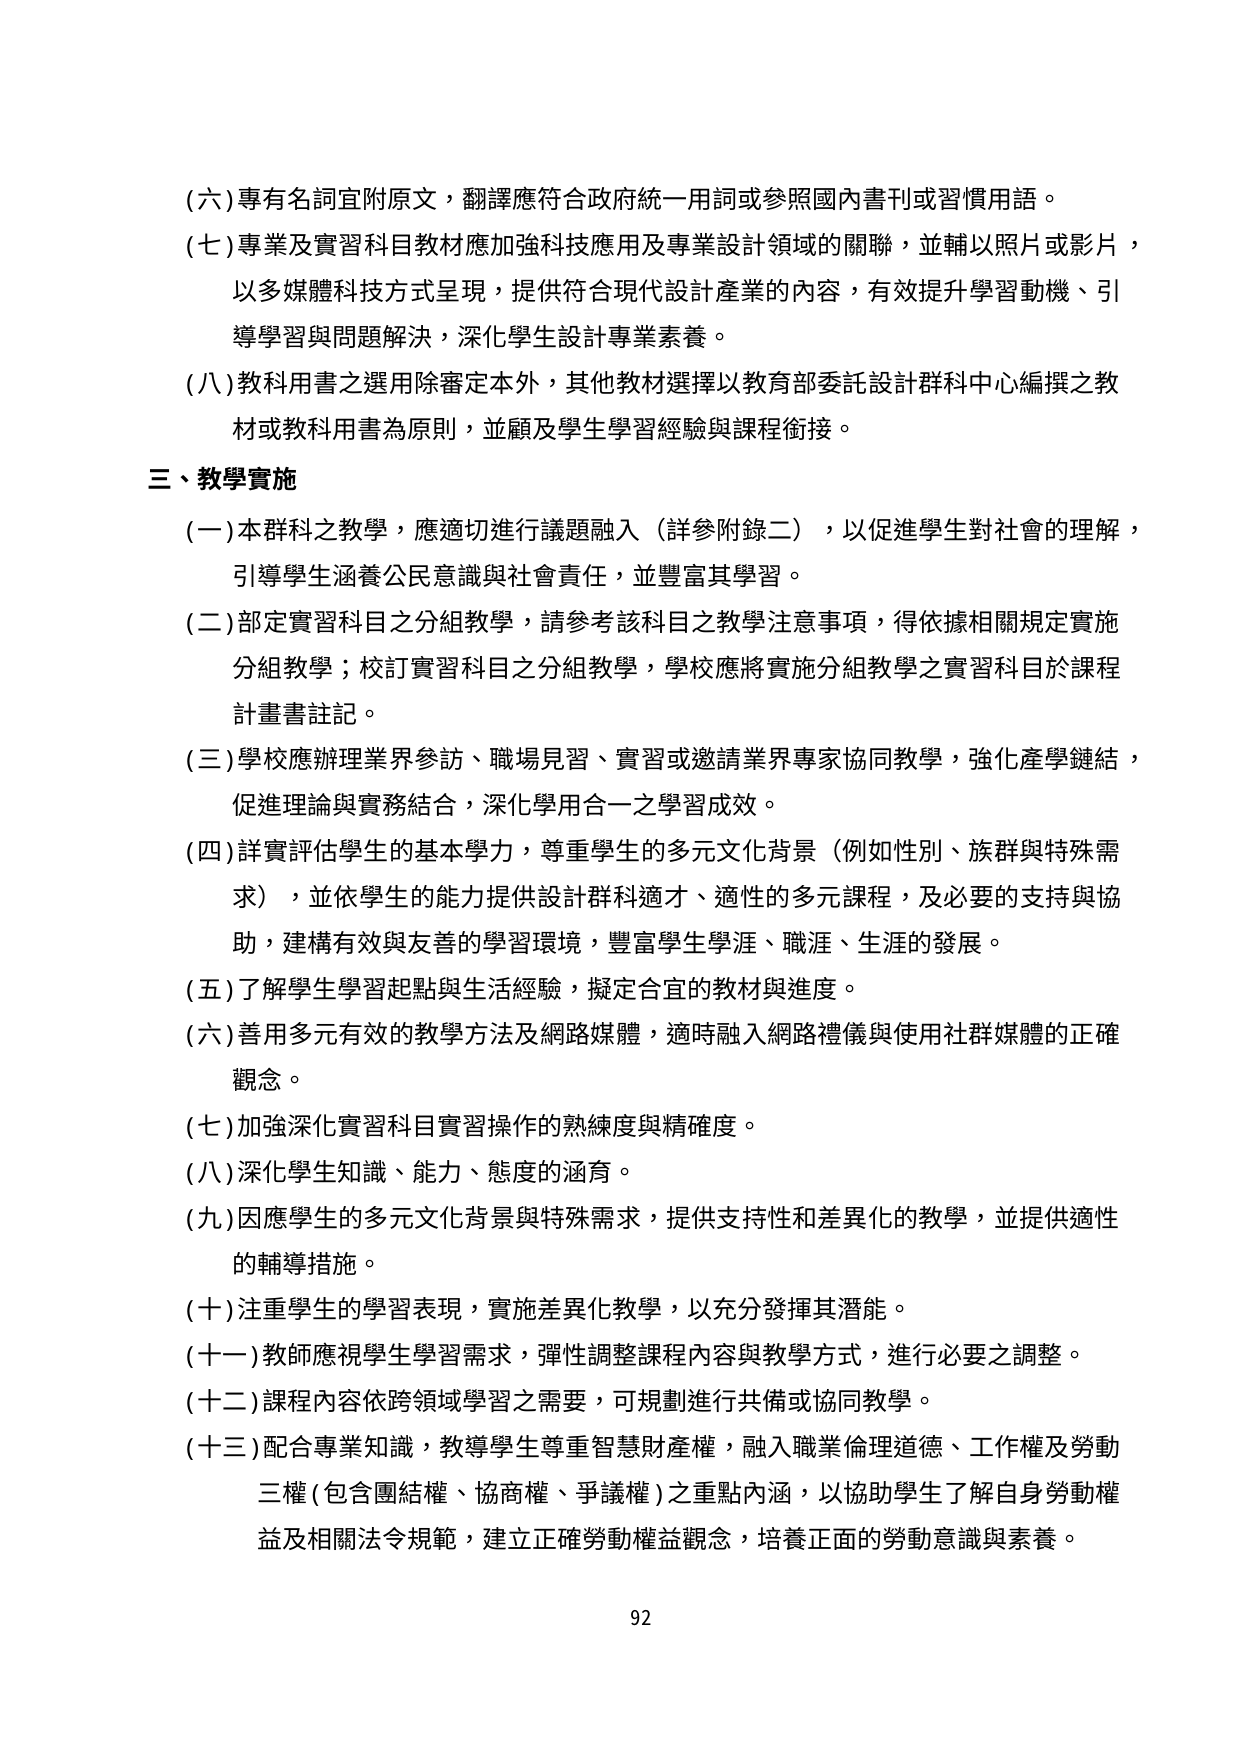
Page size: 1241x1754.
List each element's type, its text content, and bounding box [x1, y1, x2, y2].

text (十三)配合專業知識，教導學生尊重智慧財產權，融入職業倫理道德、工作權及勞動三權(包含團結權、協商權、爭議權)之重點內涵，以協助學生了解自身勞動權益及相關法令規範，建立正確勞動權益觀念，培養正面的勞動意識與素養。 [182, 1420, 1122, 1557]
text 三、教學實施 [118, 452, 1122, 498]
text (四)詳實評估學生的基本學力，尊重學生的多元文化背景（例如性別、族群與特殊需求），並依學生的能力提供設計群科適才、適性的多元課程，及必要的支持與協助，建構有效與友善的學習環境，豐富學生學涯、職涯、生涯的發展。 [182, 824, 1122, 961]
text (五)了解學生學習起點與生活經驗，擬定合宜的教材與進度。 [182, 961, 1122, 1007]
text (九)因應學生的多元文化背景與特殊需求，提供支持性和差異化的教學，並提供適性的輔導措施。 [182, 1191, 1122, 1282]
text (六)善用多元有效的教學方法及網路媒體，適時融入網路禮儀與使用社群媒體的正確觀念。 [182, 1007, 1122, 1099]
text (八)教科用書之選用除審定本外，其他教材選擇以教育部委託設計群科中心編撰之教材或教科用書為原則，並顧及學生學習經驗與課程銜接。 [182, 356, 1122, 447]
text (一)本群科之教學，應適切進行議題融入（詳參附錄二），以促進學生對社會的理解，引導學生涵養公民意識與社會責任，並豐富其學習。 [182, 503, 1122, 595]
text (十一)教師應視學生學習需求，彈性調整課程內容與教學方式，進行必要之調整。 [182, 1328, 1122, 1374]
text (六)專有名詞宜附原文，翻譯應符合政府統一用詞或參照國內書刊或習慣用語。 [182, 172, 1122, 218]
text (三)學校應辦理業界參訪、職場見習、實習或邀請業界專家協同教學，強化產學鏈結，促進理論與實務結合，深化學用合一之學習成效。 [182, 732, 1122, 824]
text (二)部定實習科目之分組教學，請參考該科目之教學注意事項，得依據相關規定實施分組教學；校訂實習科目之分組教學，學校應將實施分組教學之實習科目於課程計畫書註記。 [182, 595, 1122, 732]
text (十)注重學生的學習表現，實施差異化教學，以充分發揮其潛能。 [182, 1282, 1122, 1328]
text (十二)課程內容依跨領域學習之需要，可規劃進行共備或協同教學。 [182, 1374, 1122, 1420]
text (八)深化學生知識、能力、態度的涵育。 [182, 1145, 1122, 1191]
text (七)專業及實習科目教材應加強科技應用及專業設計領域的關聯，並輔以照片或影片，以多媒體科技方式呈現，提供符合現代設計產業的內容，有效提升學習動機、引導學習與問題解決，深化學生設計專業素養。 [182, 218, 1122, 356]
text (七)加強深化實習科目實習操作的熟練度與精確度。 [182, 1099, 1122, 1145]
